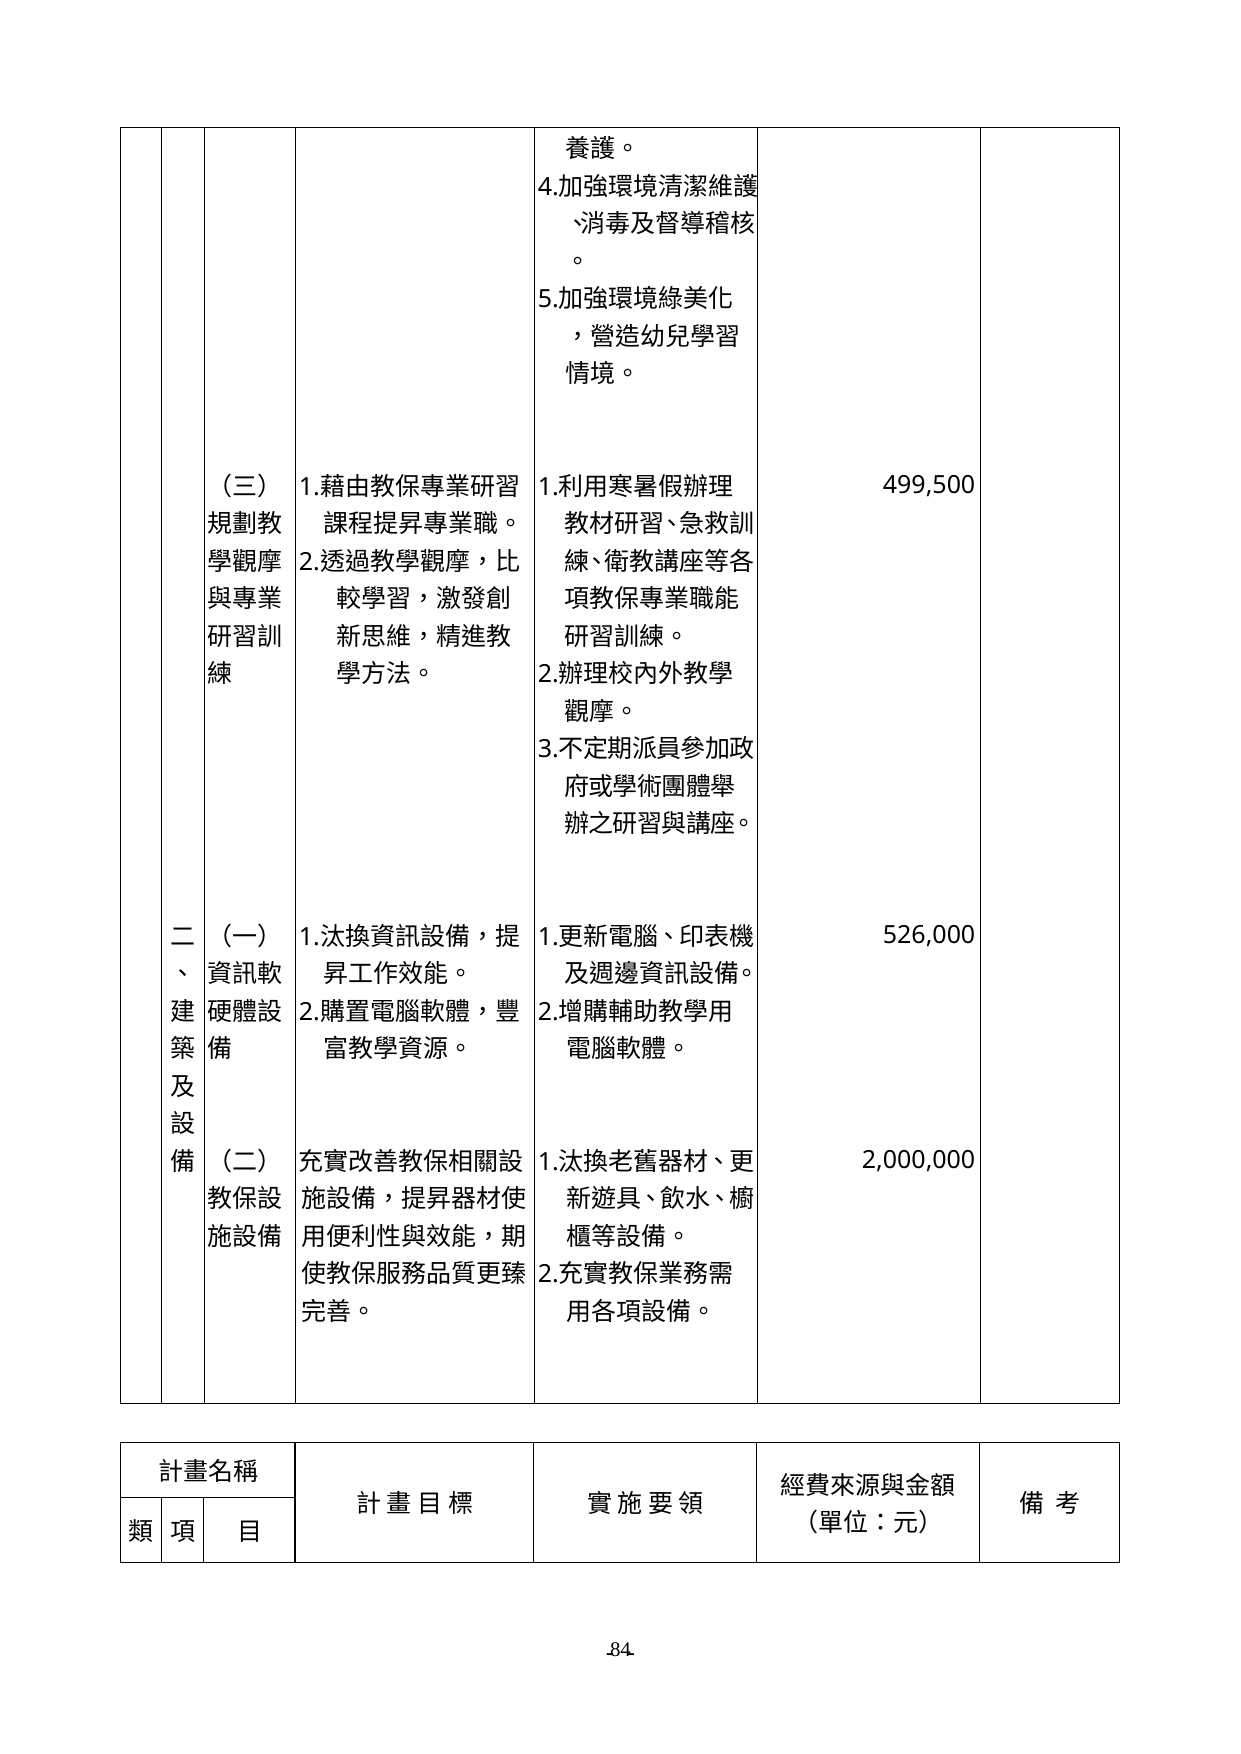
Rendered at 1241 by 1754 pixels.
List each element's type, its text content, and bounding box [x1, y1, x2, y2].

table_cell [121, 128, 161, 1403]
table_cell 499,500 526,000 2,000,000 [758, 128, 980, 1403]
table_header 經費來源與金額 （單位：元） [757, 1443, 979, 1562]
table_cell 二、建築及設備 [162, 128, 204, 1403]
table_cell （三）規劃教學觀摩與專業研習訓練 （一）資訊軟硬體設備 （二）教保設施設備 [205, 128, 295, 1403]
table_cell [981, 128, 1119, 1403]
table_cell 1.藉由教保專業研習課程提昇專業職。 2.透過教學觀摩，比較學習，激發創新思維，精進教學方法。 1.汰換資訊設備，提昇工作效能。 2.購置電腦軟體，豐富教學資源。 充實改善教保相關設施設備，提昇器材使用便利性與效能，期使教保服務品質更臻完善。 [296, 128, 534, 1403]
table_cell 類 [121, 1498, 161, 1562]
table_cell 項 [162, 1498, 203, 1562]
table_header 計畫名稱 [121, 1443, 294, 1497]
table_header 計 畫 目 標 [296, 1443, 533, 1562]
table_cell 目 [204, 1498, 294, 1562]
table_header 實 施 要 領 [534, 1443, 756, 1562]
table_cell 養護。 4.加強環境清潔維護、消毒及督導稽核。 5.加強環境綠美化，營造幼兒學習情境。 1.利用寒暑假辦理教材研習、急救訓練、衛教講座等各項教保專業職能研習訓練。 2.辦理校內外教學觀摩。 3.不定期派員參加政府或學術團體舉辦之研習與講座。 1.更新電腦、印表機及週邊資訊設備。 2.增購輔助教學用電腦軟體。 1.汰換老舊器材、更新遊具、飲水、櫥櫃等設備。 2.充實教保業務需用各項設備。 [535, 128, 757, 1403]
table_header 備 考 [980, 1443, 1119, 1562]
